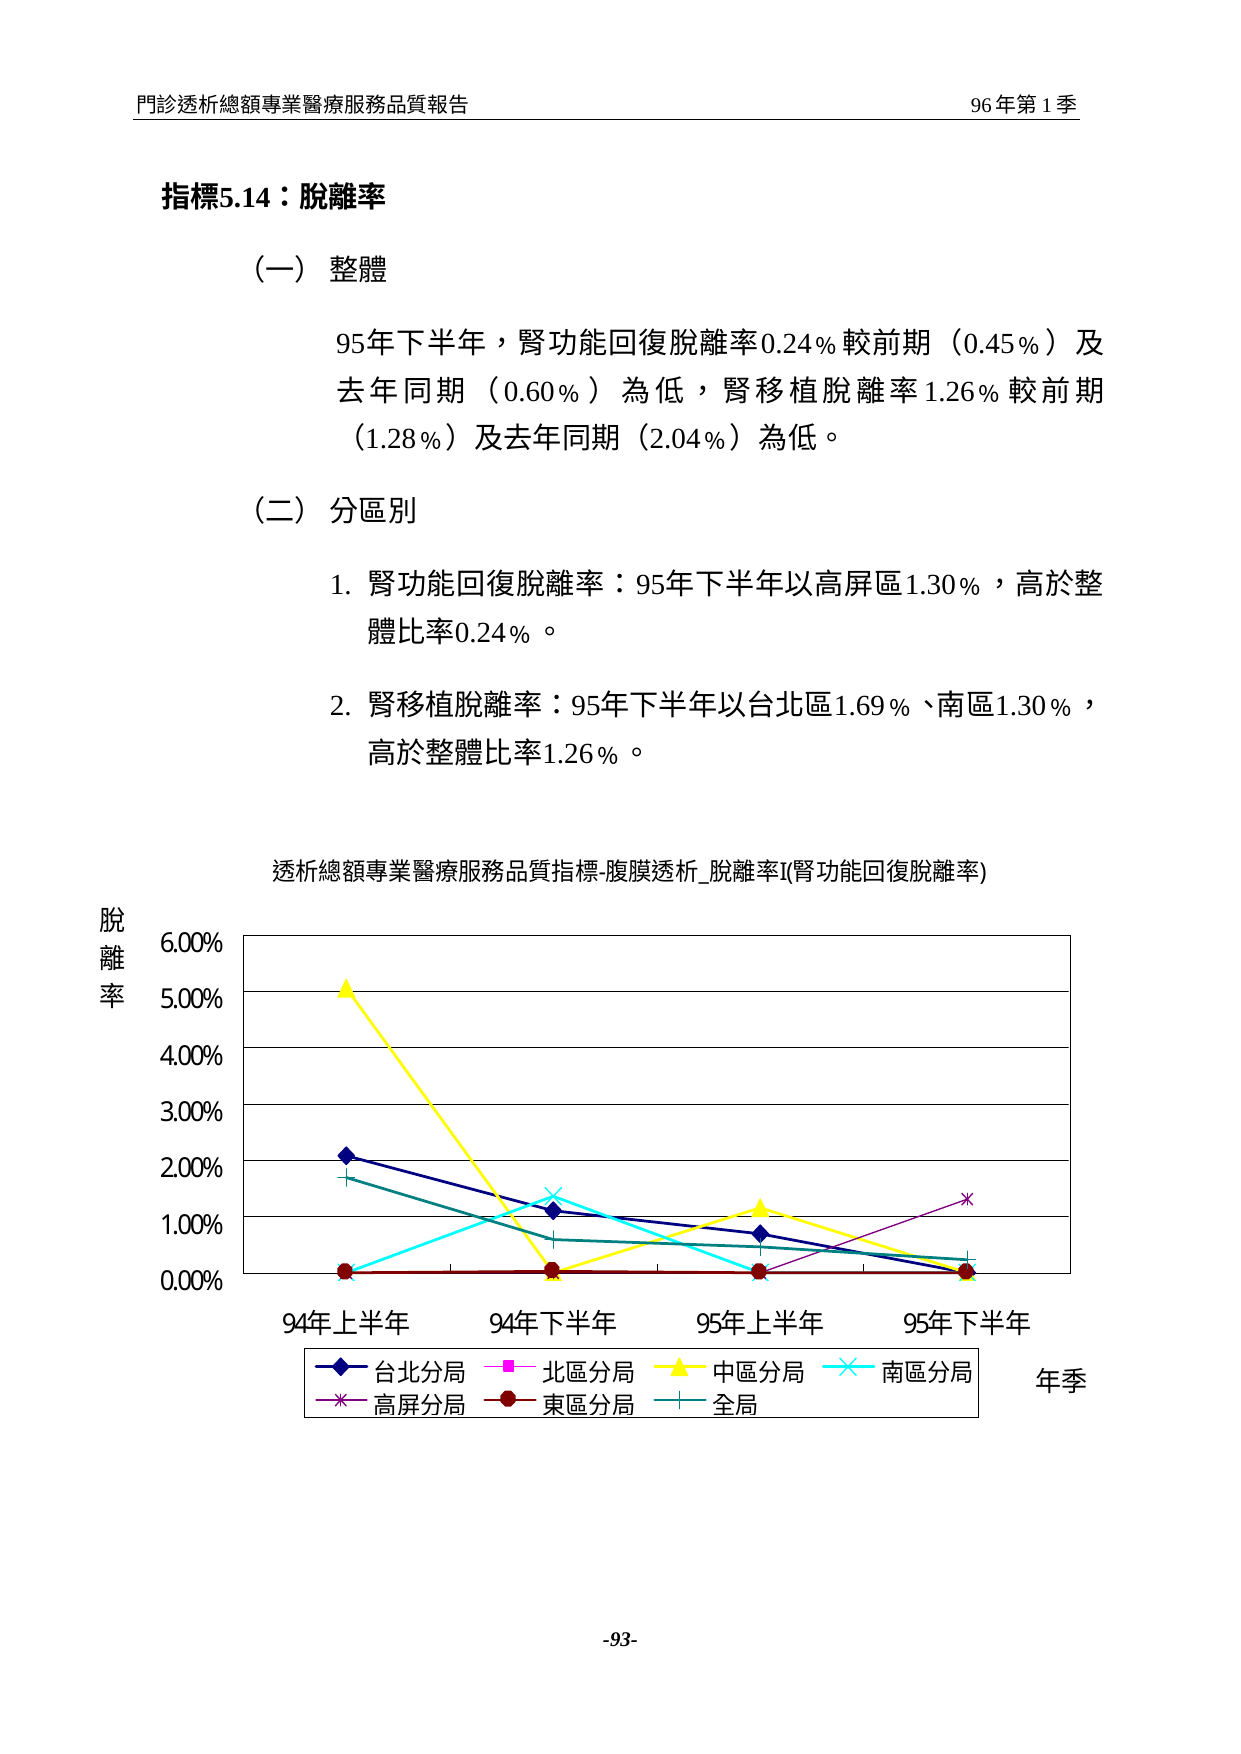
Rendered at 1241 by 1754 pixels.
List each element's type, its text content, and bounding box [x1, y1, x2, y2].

list 腎功能回復脫離率：95年下半年以高屏區1.30﹪，高於整體比率0.24﹪。 [329, 556, 1104, 652]
list 分區別 [236, 483, 1104, 531]
list 腎移植脫離率：95年下半年以台北區1.69﹪、南區1.30﹪，高於整體比率1.26﹪。 [329, 677, 1104, 773]
text 指標5.14：脫離率 [161, 169, 1104, 217]
list 整體 [236, 242, 1104, 290]
text 95年下半年，腎功能回復脫離率0.24﹪較前期（0.45﹪）及去年同期（0.60﹪）為低，腎移植脫離率1.26﹪較前期（1.28﹪）及去年同期（2.04﹪）為低。 [336, 315, 1104, 458]
